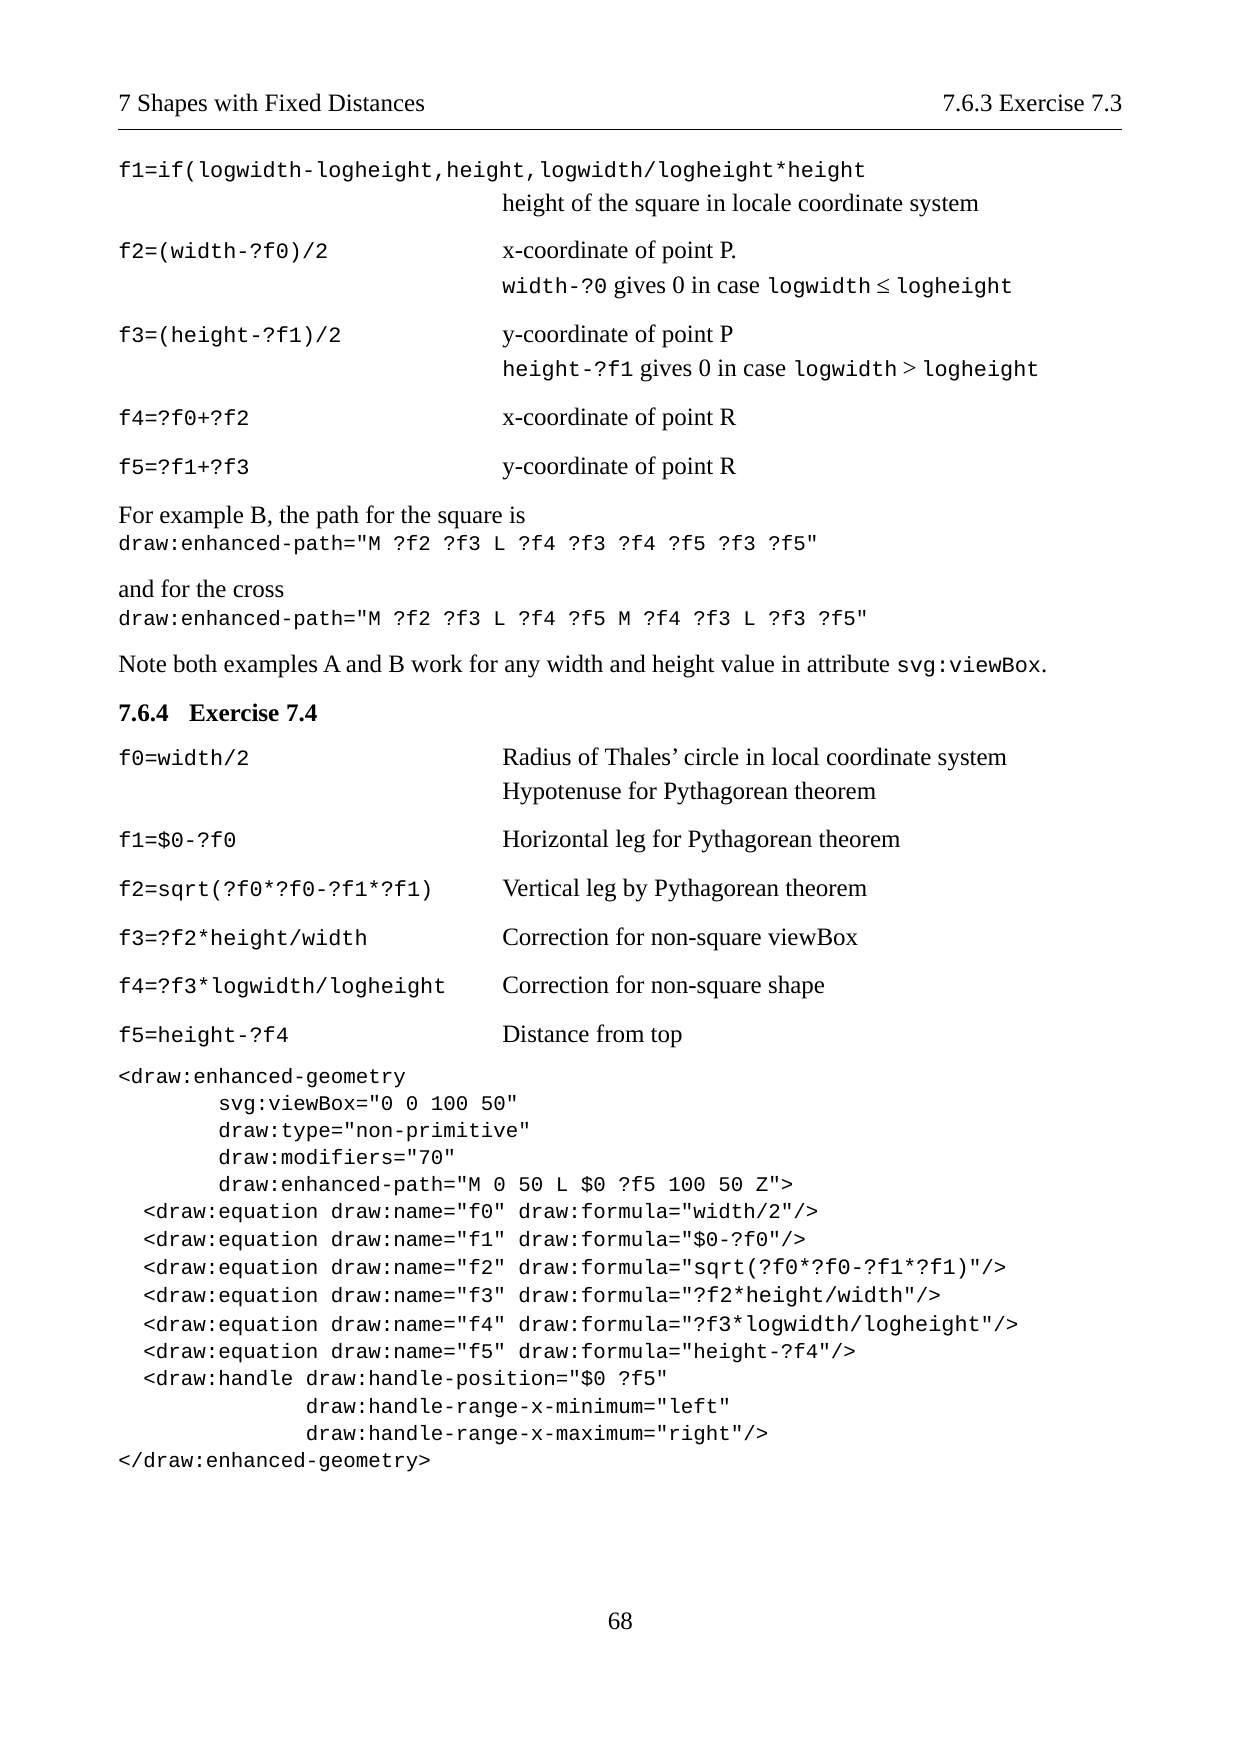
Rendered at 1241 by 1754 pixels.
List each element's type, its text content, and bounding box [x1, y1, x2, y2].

subtitle Exercise 7.4 [118, 698, 1122, 727]
text draw:enhanced-path="M 0 50 L $0 ?f5 100 50 Z"> [118, 1174, 1122, 1198]
text <draw:handle draw:handle-position="$0 ?f5" [118, 1368, 1122, 1392]
text draw:handle-range-x-minimum="left" [118, 1396, 1122, 1419]
text f4=?f3*logwidth/logheight Correction for non-square shape [118, 971, 1122, 1000]
text <draw:equation draw:name="f3" draw:formula="?f2*height/width"/> [118, 1284, 1122, 1309]
text f1=if(logwidth-logheight,height,logwidth/logheight*height height of the square in locale coordinate system [118, 159, 1122, 217]
text draw:enhanced-path="M ?f2 ?f3 L ?f4 ?f3 ?f4 ?f5 ?f3 ?f5" [118, 533, 1122, 556]
text f2=(width-?f0)/2 x‑coordinate of point P. width-?0 gives 0 in case logwidth ≤ logheight [118, 236, 1122, 300]
text <draw:equation draw:name="f2" draw:formula="sqrt(?f0*?f0-?f1*?f1)"/> [118, 1256, 1122, 1281]
text f5=height-?f4 Distance from top [118, 1019, 1122, 1049]
text f3=?f2*height/width Correction for non-square viewBox [118, 922, 1122, 951]
text <draw:equation draw:name="f5" draw:formula="height-?f4"/> [118, 1341, 1122, 1365]
text f5=?f1+?f3 y‑coordinate of point R [118, 451, 1122, 481]
text svg:viewBox="0 0 100 50" [118, 1093, 1122, 1116]
text f3=(height-?f1)/2 y‑coordinate of point P height-?f1 gives 0 in case logwidth > logheight [118, 319, 1122, 383]
text and for the cross [118, 574, 1122, 603]
text For example B, the path for the square is [118, 500, 1122, 528]
text f1=$0-?f0 Horizontal leg for Pythagorean theorem [118, 824, 1122, 853]
text <draw:equation draw:name="f0" draw:formula="width/2"/> [118, 1202, 1122, 1225]
text Note both examples A and B work for any width and height value in attribute svg:viewBox. [118, 649, 1122, 679]
text draw:modifiers="70" [118, 1147, 1122, 1171]
text f4=?f0+?f2 x‑coordinate of point R [118, 402, 1122, 432]
text draw:enhanced-path="M ?f2 ?f3 L ?f4 ?f5 M ?f4 ?f3 L ?f3 ?f5" [118, 608, 1122, 631]
text f0=width/2 Radius of Thales’ circle in local coordinate system Hypotenuse for Pythagorean theorem [118, 742, 1122, 805]
text draw:handle-range-x-maximum="right"/> </draw:enhanced-geometry> [118, 1423, 1122, 1474]
text draw:type="non-primitive" [118, 1120, 1122, 1144]
text <draw:enhanced-geometry [118, 1066, 1122, 1089]
text <draw:equation draw:name="f1" draw:formula="$0-?f0"/> [118, 1229, 1122, 1252]
text f2=sqrt(?f0*?f0-?f1*?f1) Vertical leg by Pythagorean theorem [118, 873, 1122, 902]
text <draw:equation draw:name="f4" draw:formula="?f3*logwidth/logheight"/> [118, 1313, 1122, 1338]
